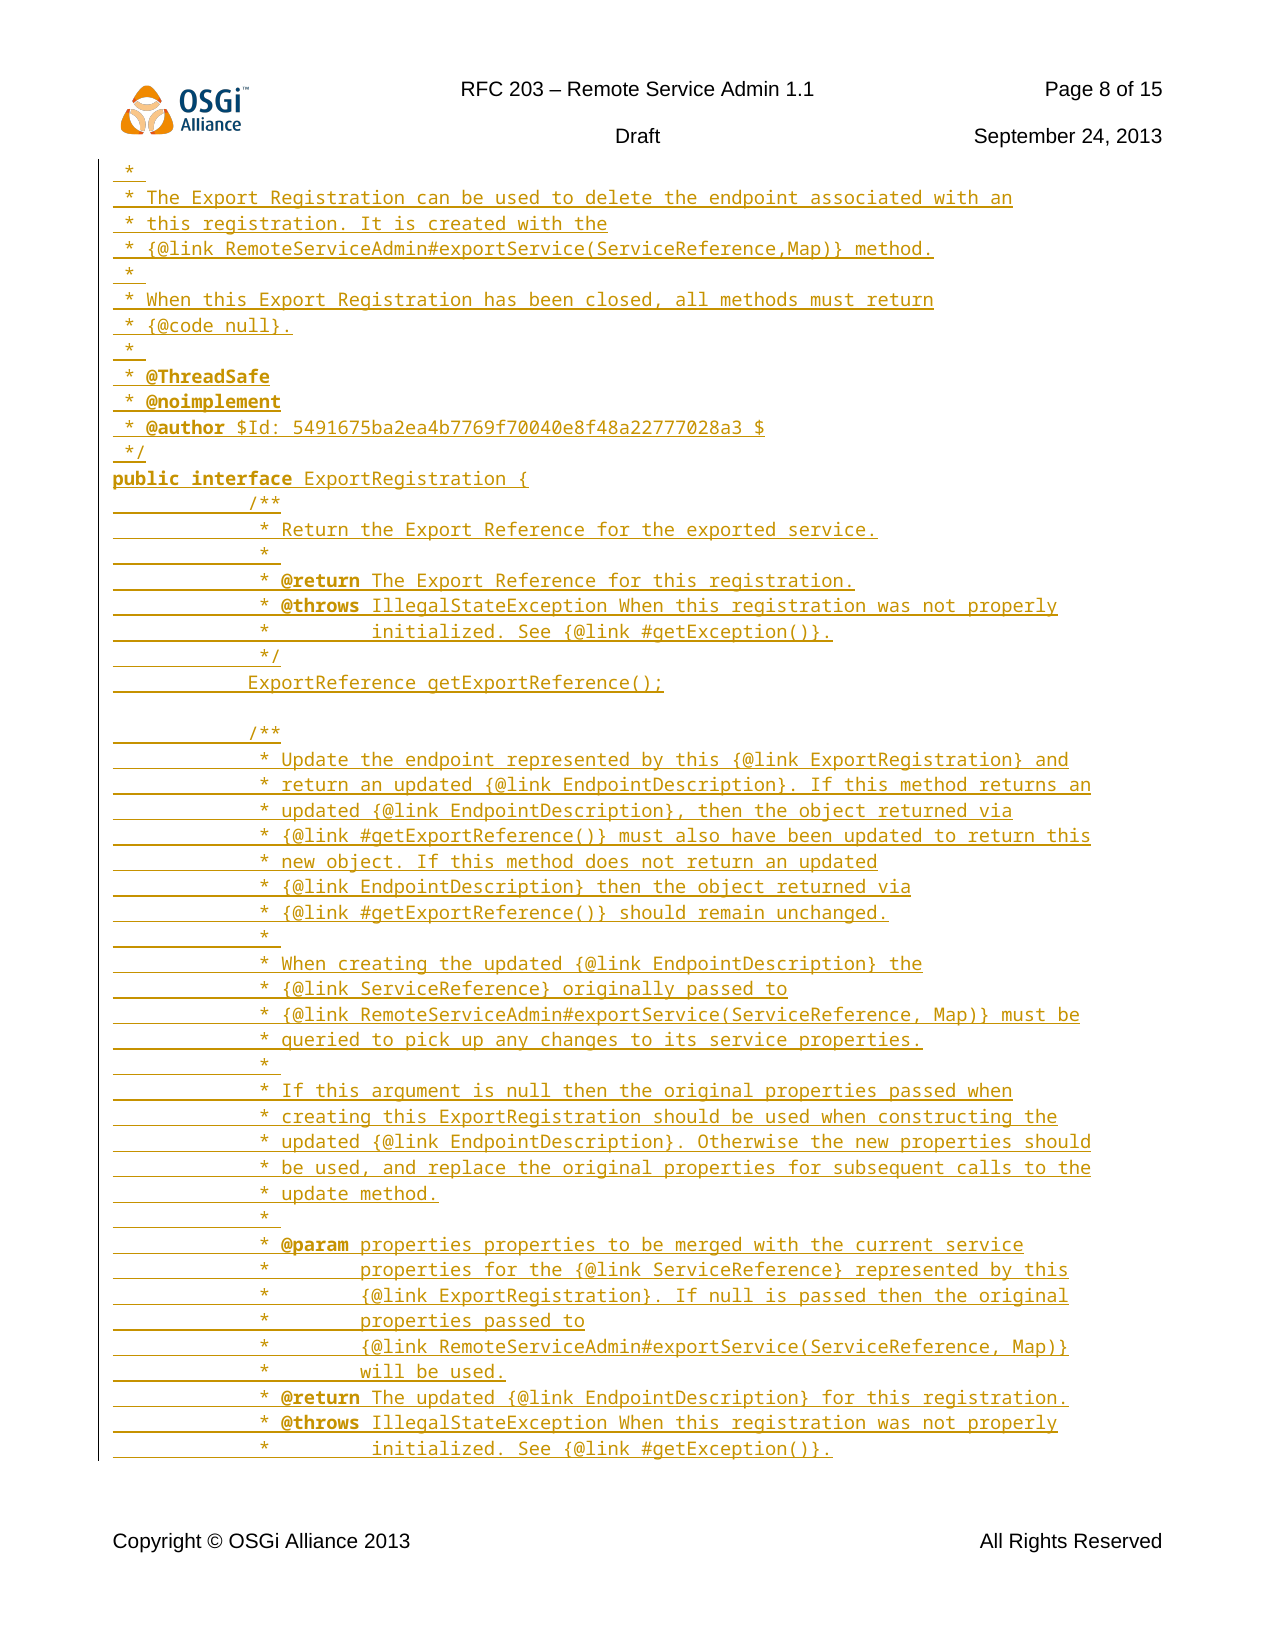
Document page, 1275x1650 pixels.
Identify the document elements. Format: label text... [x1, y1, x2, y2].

text * {@link #getExportReference()} must also have been updated to return this [112, 822, 1162, 848]
text * [112, 338, 1162, 363]
text */ [112, 644, 1162, 669]
text * will be used. [112, 1358, 1162, 1384]
text * properties passed to [112, 1307, 1162, 1333]
text */ [112, 440, 1162, 465]
text * @throws IllegalStateException When this registration was not properly [112, 1409, 1162, 1435]
text * creating this ExportRegistration should be used when constructing the [112, 1103, 1162, 1129]
text * When creating the updated {@link EndpointDescription} the [112, 950, 1162, 976]
text * [112, 924, 1162, 950]
text * [112, 542, 1162, 567]
text * be used, and replace the original properties for subsequent calls to the [112, 1154, 1162, 1180]
picture [113, 78, 257, 142]
text * @return The Export Reference for this registration. [112, 567, 1162, 593]
text ExportReference getExportReference(); [112, 669, 1162, 695]
text * [112, 1052, 1162, 1078]
text /** [112, 720, 1162, 746]
text * initialized. See {@link #getException()}. [112, 1435, 1162, 1461]
text /** [112, 491, 1162, 516]
text * initialized. See {@link #getException()}. [112, 618, 1162, 644]
text * @return The updated {@link EndpointDescription} for this registration. [112, 1384, 1162, 1409]
text * {@link #getExportReference()} should remain unchanged. [112, 899, 1162, 924]
text * @param properties properties to be merged with the current service [112, 1231, 1162, 1256]
text * updated {@link EndpointDescription}, then the object returned via [112, 797, 1162, 822]
text * @author $Id: 5491675ba2ea4b7769f70040e8f48a22777028a3 $ [112, 414, 1162, 440]
text * {@link ExportRegistration}. If null is passed then the original [112, 1282, 1162, 1307]
text * updated {@link EndpointDescription}. Otherwise the new properties should [112, 1129, 1162, 1154]
text * @throws IllegalStateException When this registration was not properly [112, 593, 1162, 618]
text * {@link RemoteServiceAdmin#exportService(ServiceReference,Map)} method. [112, 236, 1162, 261]
text * return an updated {@link EndpointDescription}. If this method returns an [112, 771, 1162, 797]
text * update method. [112, 1180, 1162, 1205]
text * properties for the {@link ServiceReference} represented by this [112, 1256, 1162, 1282]
text * {@link RemoteServiceAdmin#exportService(ServiceReference, Map)} must be [112, 1001, 1162, 1027]
text * queried to pick up any changes to its service properties. [112, 1027, 1162, 1052]
text * Return the Export Reference for the exported service. [112, 516, 1162, 542]
text * @noimplement [112, 389, 1162, 414]
text * [112, 159, 1162, 184]
text * When this Export Registration has been closed, all methods must return [112, 287, 1162, 312]
text * The Export Registration can be used to delete the endpoint associated with an [112, 184, 1162, 210]
text * Update the endpoint represented by this {@link ExportRegistration} and [112, 746, 1162, 771]
text public interface ExportRegistration { [112, 465, 1162, 491]
text * new object. If this method does not return an updated [112, 848, 1162, 873]
text * [112, 261, 1162, 287]
text * {@code null}. [112, 312, 1162, 338]
text * this registration. It is created with the [112, 210, 1162, 236]
text * @ThreadSafe [112, 363, 1162, 389]
text * If this argument is null then the original properties passed when [112, 1078, 1162, 1103]
text * {@link EndpointDescription} then the object returned via [112, 873, 1162, 899]
text * {@link RemoteServiceAdmin#exportService(ServiceReference, Map)} [112, 1333, 1162, 1358]
text * [112, 1205, 1162, 1231]
text * {@link ServiceReference} originally passed to [112, 976, 1162, 1001]
